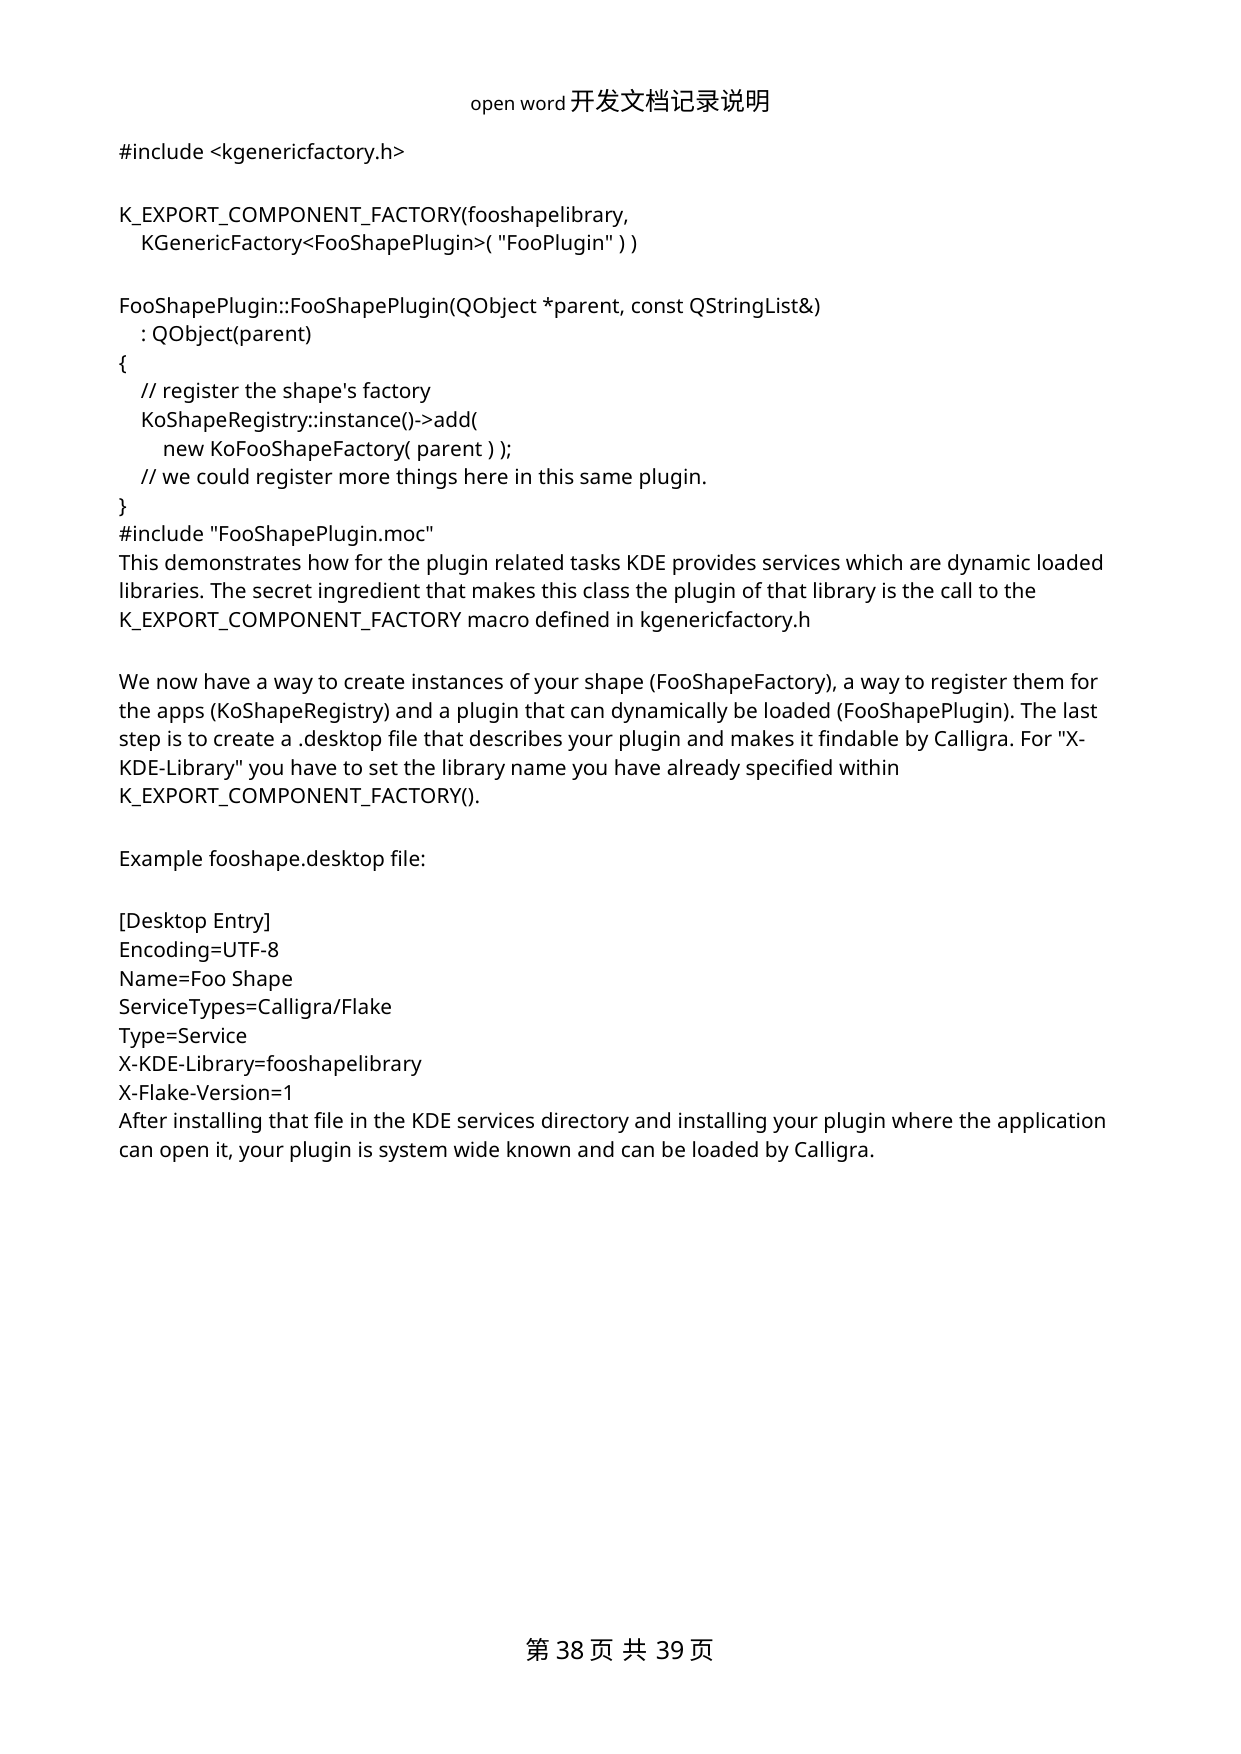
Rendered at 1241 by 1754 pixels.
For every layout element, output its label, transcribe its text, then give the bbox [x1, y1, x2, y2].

text #include <kgenericfactory.h> [119, 137, 1121, 166]
text : QObject(parent) [119, 319, 1121, 348]
text X-Flake-Version=1 [119, 1078, 1121, 1106]
text // register the shape's factory [119, 376, 1121, 405]
text // we could register more things here in this same plugin. [119, 462, 1121, 491]
text X-KDE-Library=fooshapelibrary [119, 1049, 1121, 1078]
text Type=Service [119, 1021, 1121, 1049]
text Encoding=UTF-8 [119, 935, 1121, 963]
text Example fooshape.desktop file: [119, 844, 1121, 872]
text KoShapeRegistry::instance()->add( [119, 405, 1121, 433]
text We now have a way to create instances of your shape (FooShapeFactory), a way to register them for the apps (KoShapeRegistry) and a plugin that can dynamically be loaded (FooShapePlugin). The last step is to create a .desktop file that describes your plugin and makes it findable by Calligra. For "X-KDE-Library" you have to set the library name you have already specified within K_EXPORT_COMPONENT_FACTORY(). [119, 667, 1121, 810]
text new KoFooShapeFactory( parent ) ); [119, 433, 1121, 462]
text FooShapePlugin::FooShapePlugin(QObject *parent, const QStringList&) [119, 291, 1121, 319]
text { [119, 348, 1121, 376]
text [Desktop Entry] [119, 906, 1121, 935]
text Name=Foo Shape [119, 963, 1121, 992]
text KGenericFactory<FooShapePlugin>( "FooPlugin" ) ) [119, 228, 1121, 257]
text } [119, 491, 1121, 519]
text #include "FooShapePlugin.moc" [119, 519, 1121, 548]
text After installing that file in the KDE services directory and installing your plugin where the application can open it, your plugin is system wide known and can be loaded by Calligra. [119, 1106, 1121, 1163]
text This demonstrates how for the plugin related tasks KDE provides services which are dynamic loaded libraries. The secret ingredient that makes this class the plugin of that library is the call to the K_EXPORT_COMPONENT_FACTORY macro defined in kgenericfactory.h [119, 548, 1121, 633]
text K_EXPORT_COMPONENT_FACTORY(fooshapelibrary, [119, 200, 1121, 228]
text ServiceTypes=Calligra/Flake [119, 992, 1121, 1021]
